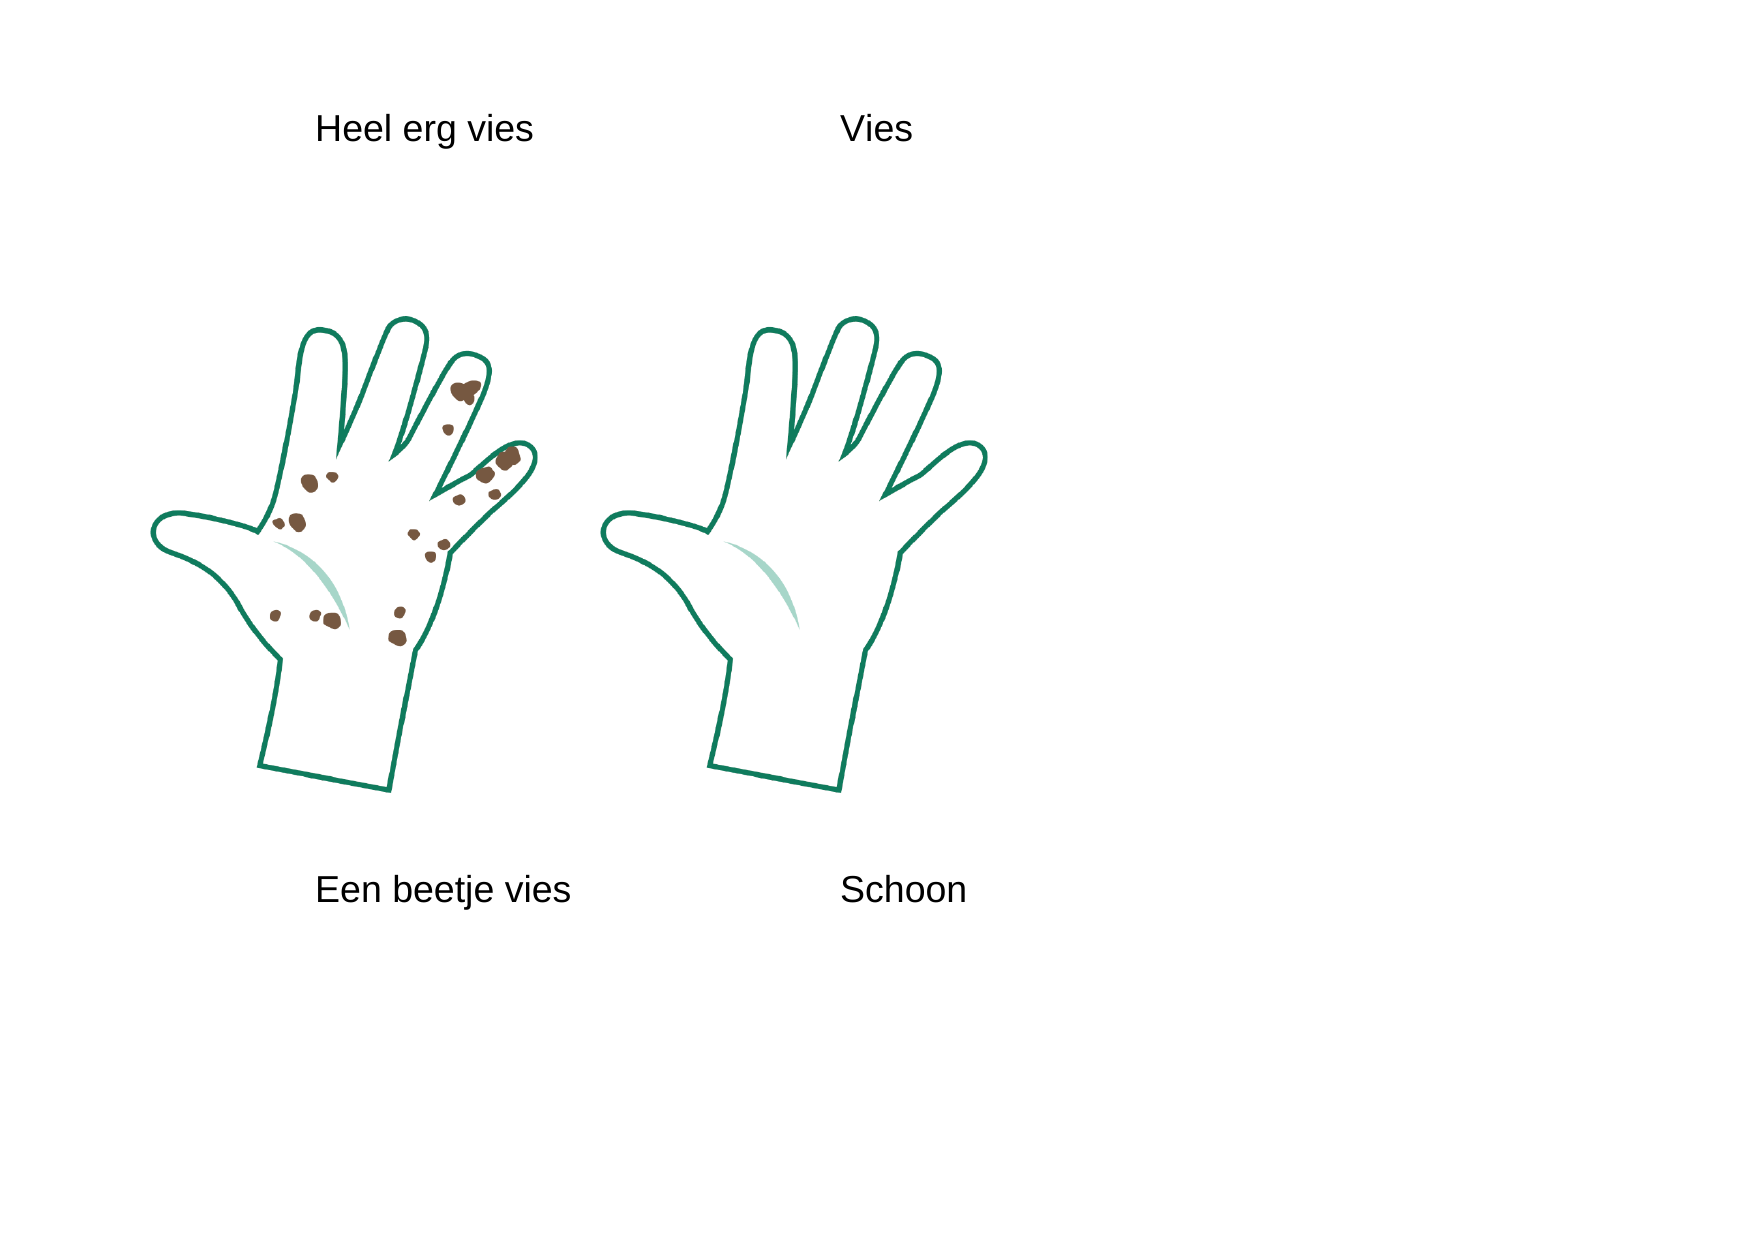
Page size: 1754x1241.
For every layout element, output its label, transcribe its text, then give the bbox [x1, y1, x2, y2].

text Heel erg vies [315, 106, 569, 149]
text Vies [840, 106, 917, 149]
text Schoon [840, 867, 974, 910]
text Een beetje vies [315, 867, 598, 910]
